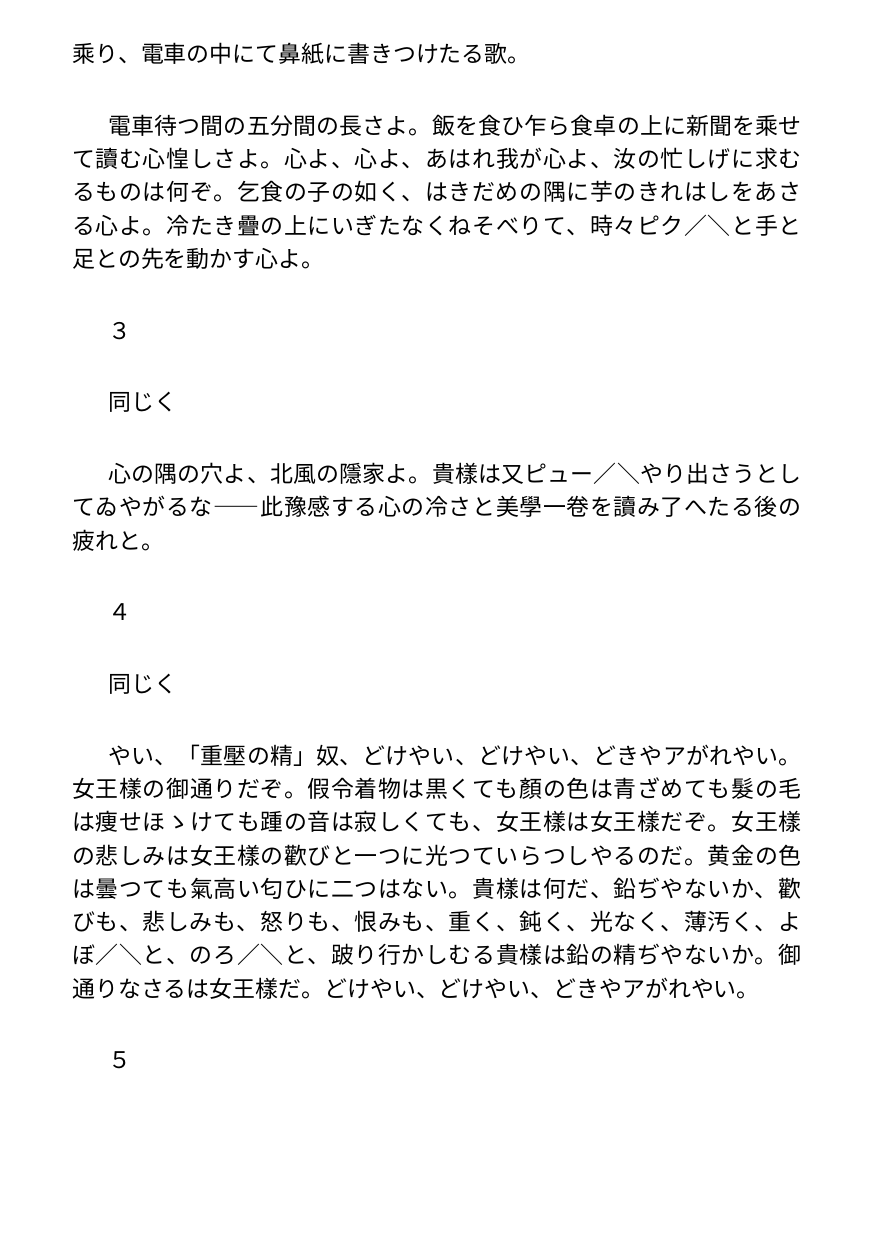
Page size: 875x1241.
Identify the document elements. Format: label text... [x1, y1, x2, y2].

text やい、「重壓の精」奴、どけやい、どけやい、どきやアがれやい。女王樣の御通りだぞ。假令着物は黒くても顏の色は青ざめても髮の毛は痩せほゝけても踵の音は寂しくても、女王樣は女王樣だぞ。女王樣の悲しみは女王樣の歡びと一つに光つていらつしやるのだ。黄金の色は曇つても氣高い匂ひに二つはない。貴樣は何だ、鉛ぢやないか、歡びも、悲しみも、怒りも、恨みも、重く、鈍く、光なく、薄汚く、よぼ／＼と、のろ／＼と、跛り行かしむる貴樣は鉛の精ぢやないか。御通りなさるは女王樣だ。どけやい、どけやい、どきやアがれやい。 [72, 738, 802, 1004]
text ３ [72, 312, 802, 346]
text 電車待つ間の五分間の長さよ。飯を食ひ乍ら食卓の上に新聞を乘せて讀む心惶しさよ。心よ、心よ、あはれ我が心よ、汝の忙しげに求むるものは何ぞ。乞食の子の如く、はきだめの隅に芋のきれはしをあさる心よ。冷たき疊の上にいぎたなくねそべりて、時々ピク／＼と手と足との先を動かす心よ。 [72, 108, 802, 274]
text 同じく [72, 384, 802, 417]
text ５ [72, 1042, 802, 1075]
text ４ [72, 594, 802, 627]
text 同じく [72, 666, 802, 699]
text 心の隅の穴よ、北風の隱家よ。貴樣は又ピュー／＼やり出さうとしてゐやがるな――此豫感する心の冷さと美學一卷を讀み了へたる後の疲れと。 [72, 456, 802, 556]
text 乘り、電車の中にて鼻紙に書きつけたる歌。 [72, 36, 802, 69]
